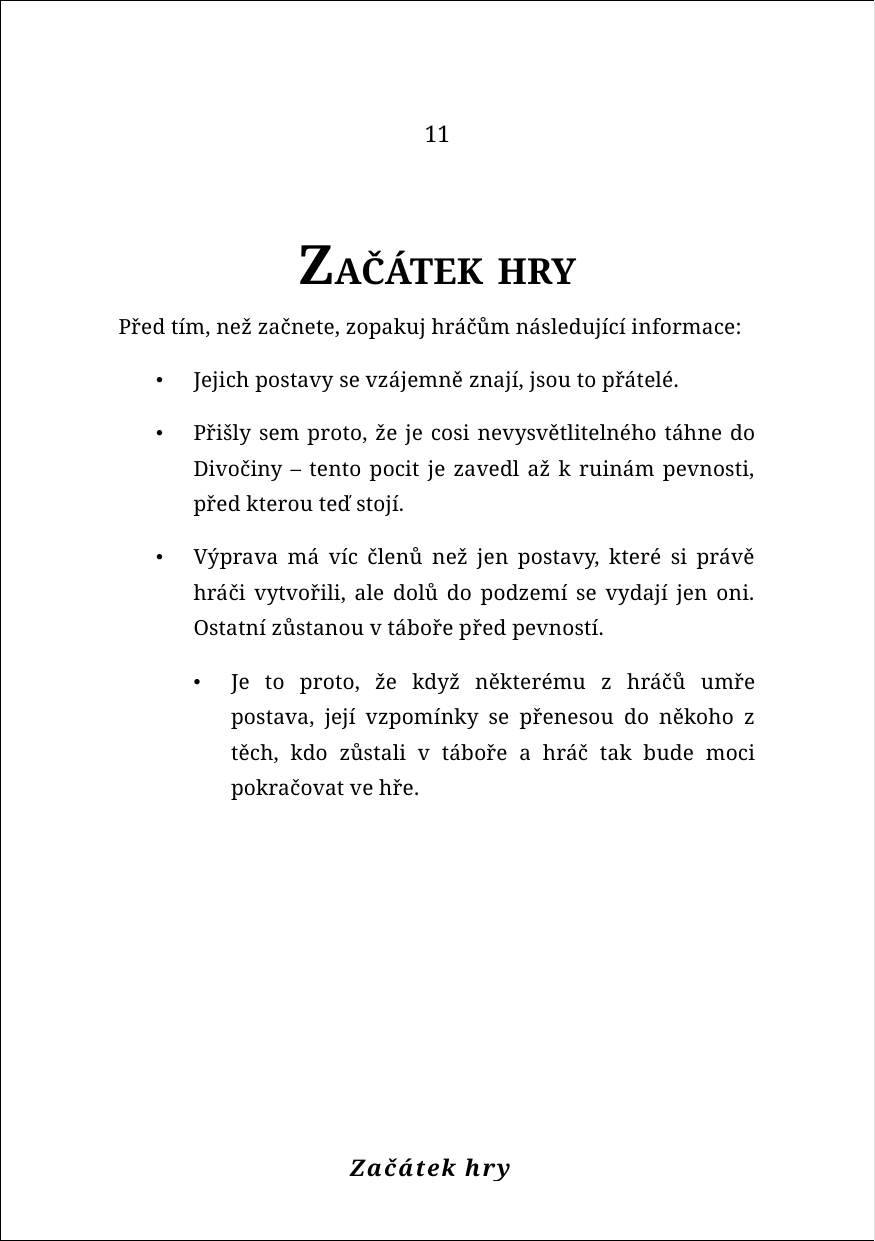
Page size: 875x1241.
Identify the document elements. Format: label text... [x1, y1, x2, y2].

list Výprava má víc členů než jen postavy, které si právě hráči vytvořili, ale dolů do podzemí se vydají jen oni. Ostatní zůstanou v táboře před pevností. [156, 542, 756, 642]
list Je to proto, že když některému z hráčů umře postava, její vzpomínky se přenesou do někoho z těch, kdo zůstali v táboře a hráč tak bude moci pokračovat ve hře. [193, 667, 756, 802]
subtitle Začátek hry [118, 226, 756, 300]
list Jejich postavy se vzájemně znají, jsou to přátelé. [156, 365, 756, 393]
list Přišly sem proto, že je cosi nevysvětlitelného táhne do Divočiny – tento pocit je zavedl až k ruinám pevnosti, před kterou teď stojí. [156, 418, 756, 518]
text Před tím, než začnete, zopakuj hráčům následující informace: [118, 312, 756, 340]
